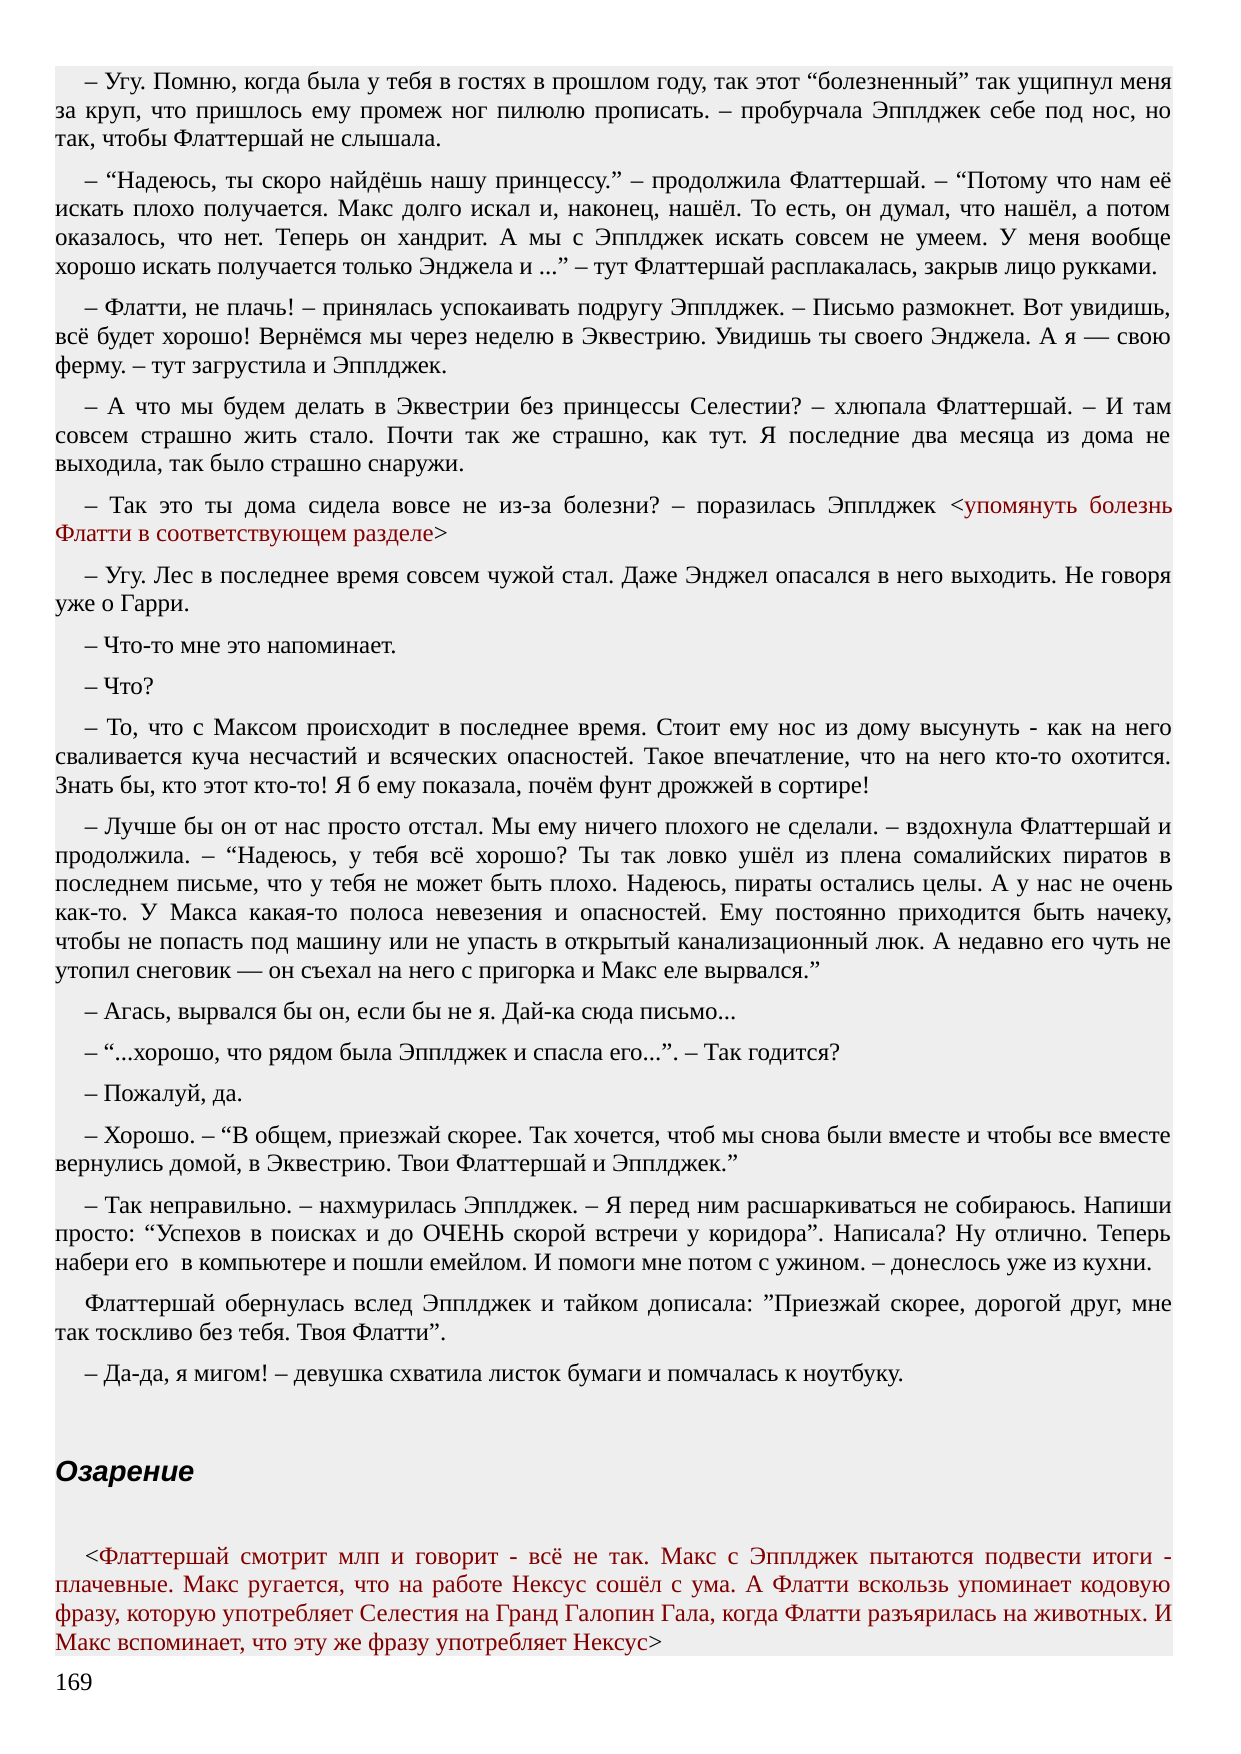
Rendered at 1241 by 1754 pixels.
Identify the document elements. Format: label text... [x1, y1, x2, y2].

text – “...хорошо, что рядом была Эпплджек и спасла его...”. – Так годится? [55, 1037, 1173, 1066]
text – Так это ты дома сидела вовсе не из-за болезни? – поразилась Эпплджек <упомянуть болезнь Флатти в соответствующем разделе> [55, 490, 1173, 547]
text – Что-то мне это напоминает. [55, 630, 1173, 658]
text – Угу. Лес в последнее время совсем чужой стал. Даже Энджел опасался в него выходить. Не говоря уже о Гарри. [55, 560, 1173, 617]
text – А что мы будем делать в Эквестрии без принцессы Селестии? – хлюпала Флаттершай. – И там совсем страшно жить стало. Почти так же страшно, как тут. Я последние два месяца из дома не выходила, так было страшно снаружи. [55, 391, 1173, 477]
text – Угу. Помню, когда была у тебя в гостях в прошлом году, так этот “болезненный” так ущипнул меня за круп, что пришлось ему промеж ног пилюлю прописать. – пробурчала Эпплджек себе под нос, но так, чтобы Флаттершай не слышала. [55, 66, 1173, 152]
text – Да-да, я мигом! – девушка схватила листок бумаги и помчалась к ноутбуку. [55, 1358, 1173, 1387]
text Флаттершай обернулась вслед Эпплджек и тайком дописала: ”Приезжай скорее, дорогой друг, мне так тоскливо без тебя. Твоя Флатти”. [55, 1288, 1173, 1346]
text – Агась, вырвался бы он, если бы не я. Дай-ка сюда письмо... [55, 996, 1173, 1025]
text – Флатти, не плачь! – принялась успокаивать подругу Эпплджек. – Письмо размокнет. Вот увидишь, всё будет хорошо! Вернёмся мы через неделю в Эквестрию. Увидишь ты своего Энджела. А я — свою ферму. – тут загрустила и Эпплджек. [55, 292, 1173, 378]
text – Лучше бы он от нас просто отстал. Мы ему ничего плохого не сделали. – вздохнула Флаттершай и продолжила. – “Надеюсь, у тебя всё хорошо? Ты так ловко ушёл из плена сомалийских пиратов в последнем письме, что у тебя не может быть плохо. Надеюсь, пираты остались целы. А у нас не очень как-то. У Макса какая-то полоса невезения и опасностей. Ему постоянно приходится быть начеку, чтобы не попасть под машину или не упасть в открытый канализационный люк. А недавно его чуть не утопил снеговик — он съехал на него с пригорка и Макс еле вырвался.” [55, 811, 1173, 983]
text – То, что с Максом происходит в последнее время. Стоит ему нос из дому высунуть - как на него сваливается куча несчастий и всяческих опасностей. Такое впечатление, что на него кто-то охотится. Знать бы, кто этот кто-то! Я б ему показала, почём фунт дрожжей в сортире! [55, 712, 1173, 798]
text – Что? [55, 671, 1173, 700]
subtitle Озарение [55, 1453, 1173, 1487]
text – “Надеюсь, ты скоро найдёшь нашу принцессу.” – продолжила Флаттершай. – “Потому что нам её искать плохо получается. Макс долго искал и, наконец, нашёл. То есть, он думал, что нашёл, а потом оказалось, что нет. Теперь он хандрит. А мы с Эпплджек искать совсем не умеем. У меня вообще хорошо искать получается только Энджела и ...” – тут Флаттершай расплакалась, закрыв лицо рукками. [55, 165, 1173, 280]
text – Пожалуй, да. [55, 1078, 1173, 1107]
text – Хорошо. – “В общем, приезжай скорее. Так хочется, чтоб мы снова были вместе и чтобы все вместе вернулись домой, в Эквестрию. Твои Флаттершай и Эпплджек.” [55, 1120, 1173, 1177]
text – Так неправильно. – нахмурилась Эпплджек. – Я перед ним расшаркиваться не собираюсь. Напиши просто: “Успехов в поисках и до ОЧЕНЬ скорой встречи у коридора”. Написала? Ну отлично. Теперь набери его в компьютере и пошли емейлом. И помоги мне потом с ужином. – донеслось уже из кухни. [55, 1190, 1173, 1276]
text <Флаттершай смотрит млп и говорит - всё не так. Макс с Эпплджек пытаются подвести итоги - плачевные. Макс ругается, что на работе Нексус сошёл с ума. А Флатти вскользь упоминает кодовую фразу, которую употребляет Селестия на Гранд Галопин Гала, когда Флатти разъярилась на животных. И Макс вспоминает, что эту же фразу употребляет Нексус> [55, 1541, 1173, 1656]
